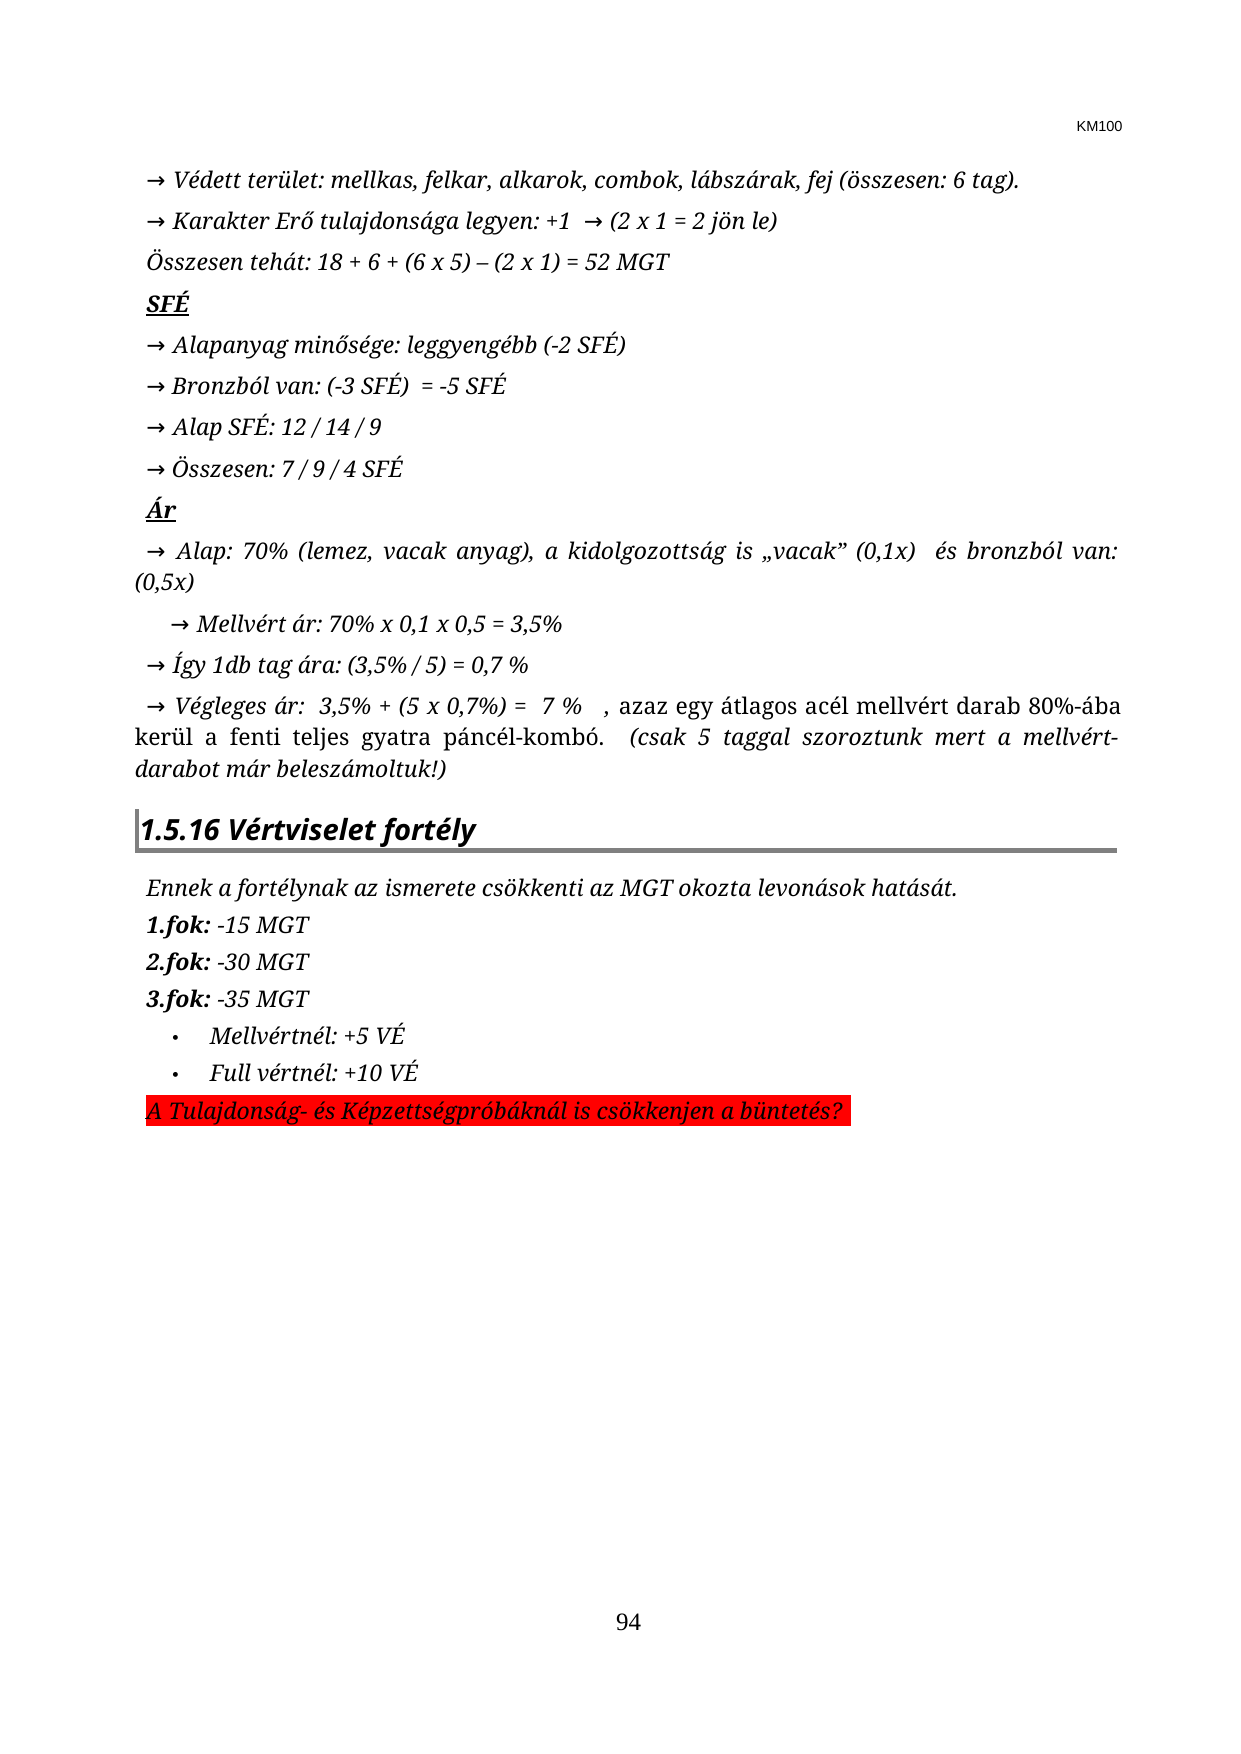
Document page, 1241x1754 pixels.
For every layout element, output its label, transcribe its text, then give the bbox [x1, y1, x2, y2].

text → Végleges ár: 3,5% + (5 x 0,7%) = 7 % , azaz egy átlagos acél mellvért darab 80%-ába kerül a fenti teljes gyatra páncél-kombó. (csak 5 taggal szoroztunk mert a mellvért-darabot már beleszámoltuk!) [134, 690, 1122, 784]
text SFÉ [134, 288, 1122, 319]
text 2.fok: -30 MGT [134, 946, 1122, 977]
subtitle Vértviselet fortély [139, 809, 1122, 848]
text → Összesen: 7 / 9 / 4 SFÉ [134, 453, 1122, 484]
text 3.fok: -35 MGT [134, 983, 1122, 1014]
text → Védett terület: mellkas, felkar, alkarok, combok, lábszárak, fej (összesen: 6 tag). [134, 164, 1122, 195]
text Összesen tehát: 18 + 6 + (6 x 5) – (2 x 1) = 52 MGT [134, 246, 1122, 278]
text → Karakter Erő tulajdonsága legyen: +1 → (2 x 1 = 2 jön le) [134, 205, 1122, 236]
text → Alapanyag minősége: leggyengébb (-2 SFÉ) [134, 329, 1122, 360]
text A Tulajdonság- és Képzettségpróbáknál is csökkenjen a büntetés? [134, 1094, 1122, 1126]
text → Alap: 70% (lemez, vacak anyag), a kidolgozottság is „vacak” (0,1x) és bronzból van: (0,5x) [134, 535, 1122, 598]
list Mellvértnél: +5 VÉ [172, 1020, 1122, 1051]
text → Így 1db tag ára: (3,5% / 5) = 0,7 % [134, 649, 1122, 680]
text Ár [134, 494, 1122, 525]
text → Bronzból van: (-3 SFÉ) = -5 SFÉ [134, 370, 1122, 401]
text 1.fok: -15 MGT [134, 909, 1122, 940]
text Ennek a fortélynak az ismerete csökkenti az MGT okozta levonások hatását. [134, 871, 1122, 903]
text → Alap SFÉ: 12 / 14 / 9 [134, 411, 1122, 443]
list Full vértnél: +10 VÉ [172, 1057, 1122, 1089]
text → Mellvért ár: 70% x 0,1 x 0,5 = 3,5% [134, 608, 1122, 639]
